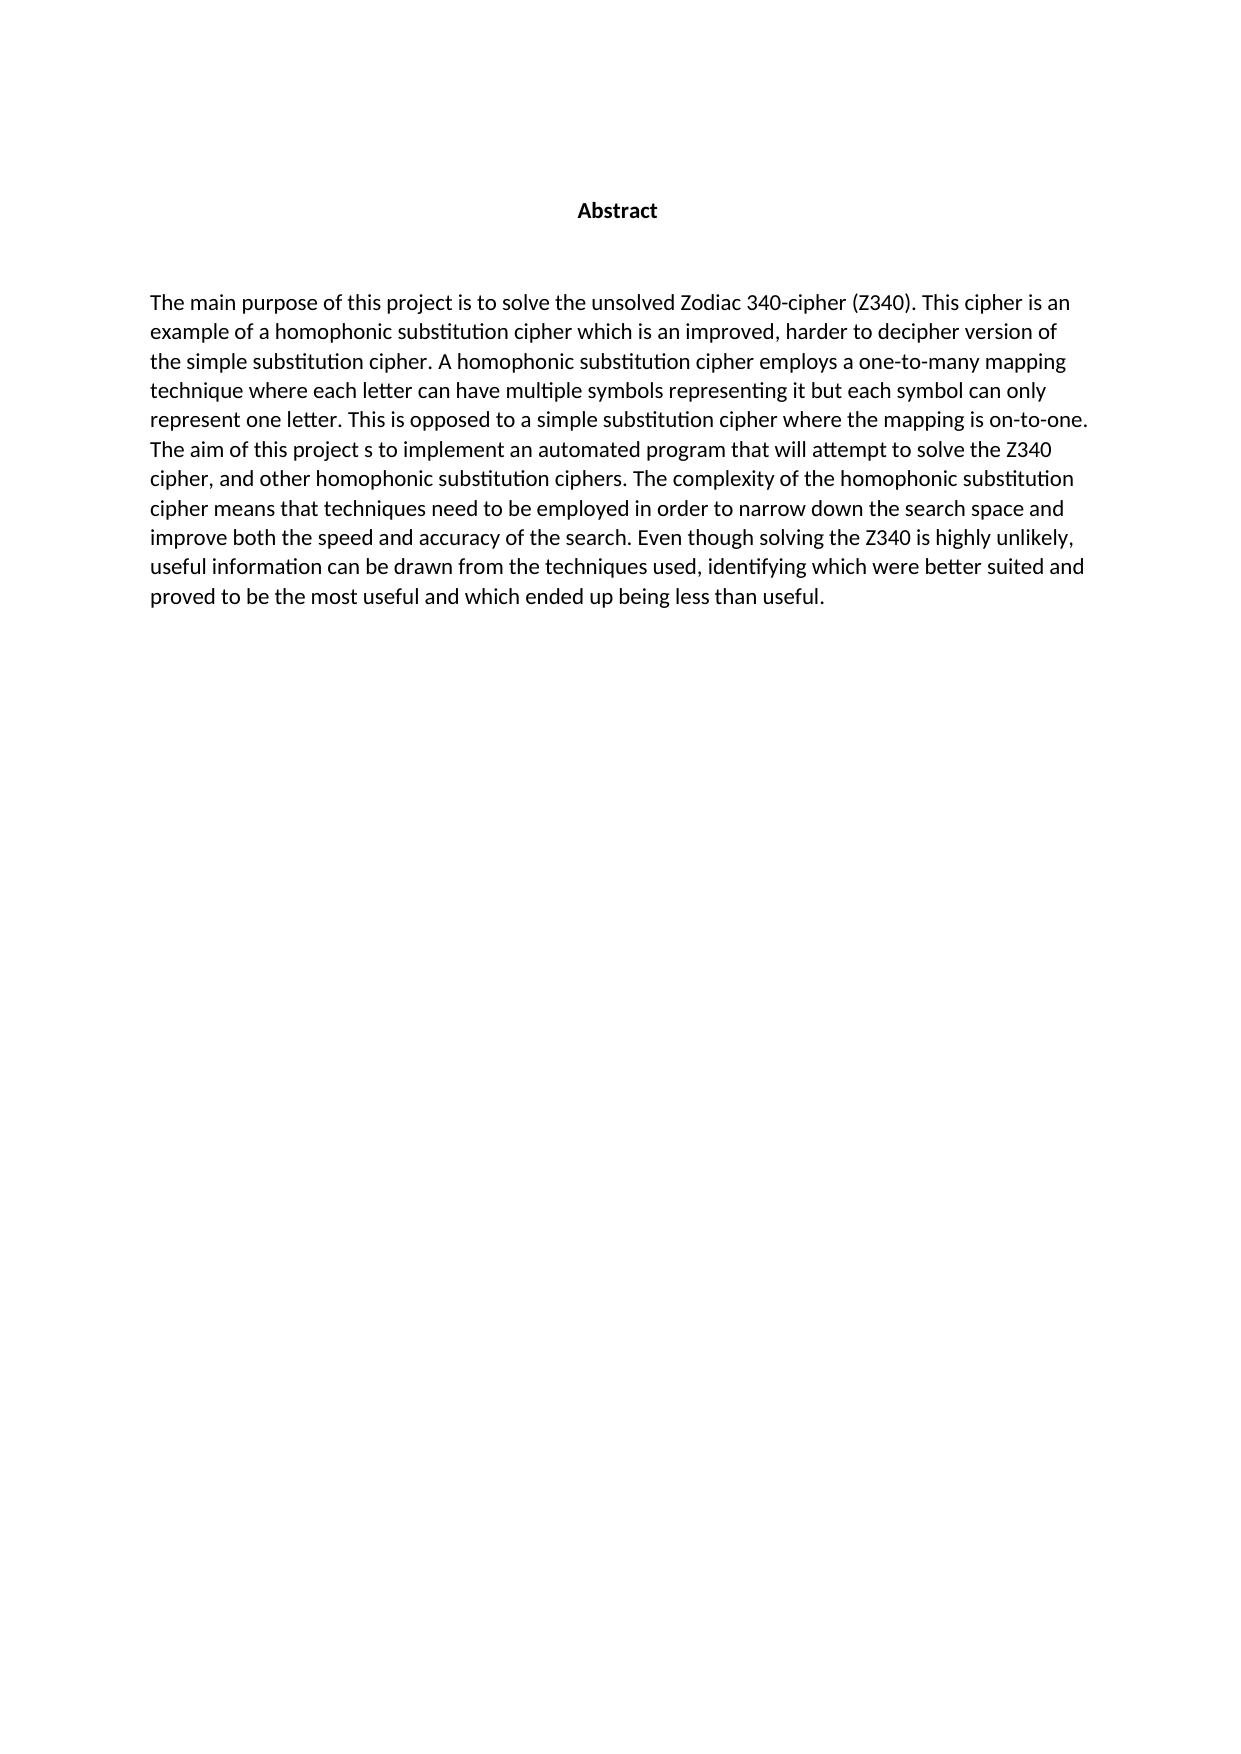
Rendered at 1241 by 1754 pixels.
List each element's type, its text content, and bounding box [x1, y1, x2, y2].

text The main purpose of this project is to solve the unsolved Zodiac 340-cipher (Z340). This cipher is an example of a homophonic substitution cipher which is an improved, harder to decipher version of the simple substitution cipher. A homophonic substitution cipher employs a one-to-many mapping technique where each letter can have multiple symbols representing it but each symbol can only represent one letter. This is opposed to a simple substitution cipher where the mapping is on-to-one. The aim of this project s to implement an automated program that will attempt to solve the Z340 cipher, and other homophonic substitution ciphers. The complexity of the homophonic substitution cipher means that techniques need to be employed in order to narrow down the search space and improve both the speed and accuracy of the search. Even though solving the Z340 is highly unlikely, useful information can be drawn from the techniques used, identifying which were better suited and proved to be the most useful and which ended up being less than useful. [150, 288, 1090, 610]
text Abstract [150, 196, 1090, 224]
